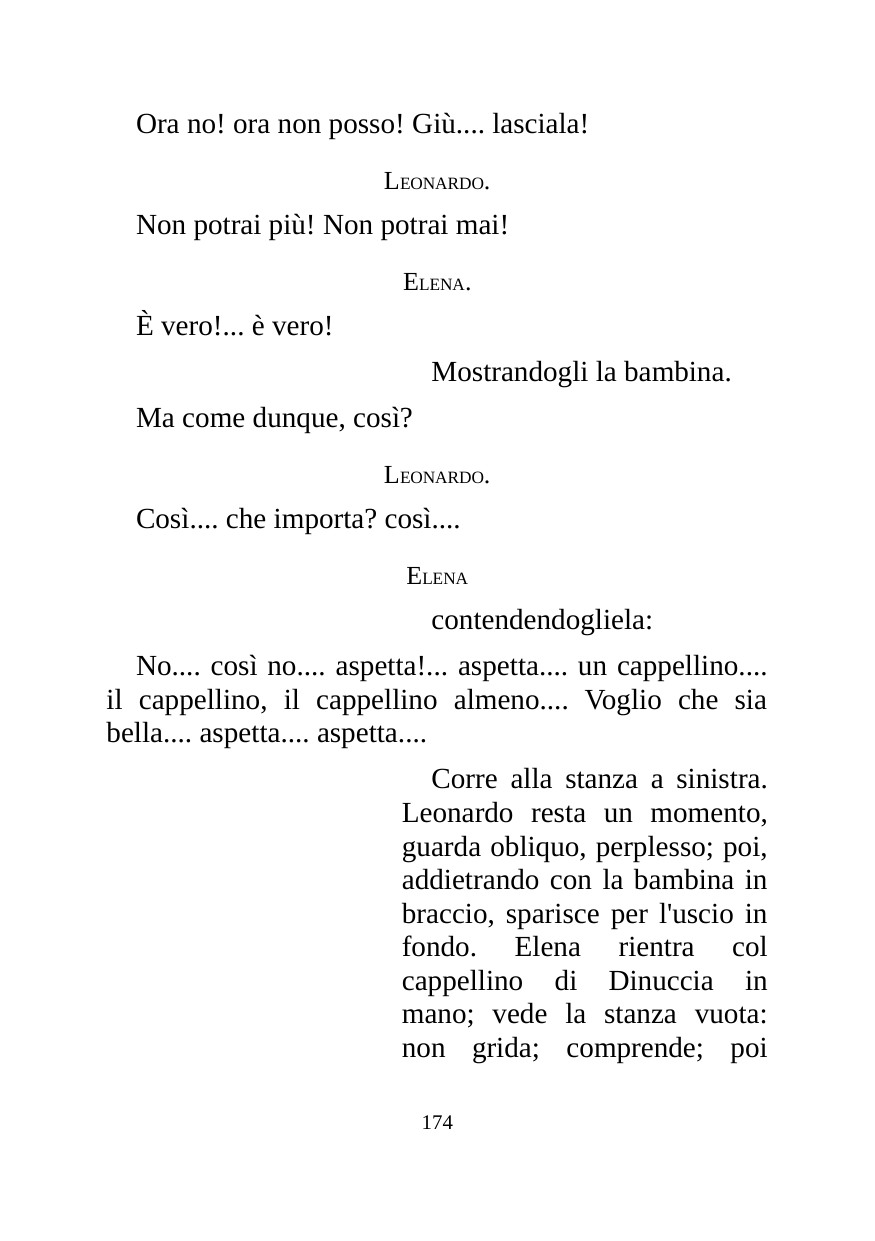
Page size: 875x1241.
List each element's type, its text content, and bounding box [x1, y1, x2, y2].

text È vero!... è vero! [106, 308, 768, 342]
text Leonardo. [106, 459, 768, 489]
text Ora no! ora non posso! Giù.... lasciala! [106, 106, 768, 140]
text Elena [106, 560, 768, 590]
text Non potrai più! Non potrai mai! [106, 207, 768, 241]
text Elena. [106, 266, 768, 296]
text Ma come dunque, così? [106, 400, 768, 434]
text Leonardo. [106, 165, 768, 195]
text Così.... che importa? così.... [106, 501, 768, 535]
text Corre alla stanza a sinistra. Leonardo resta un momento, guarda obliquo, perplesso; poi, addietrando con la bambina in braccio, sparisce per l'uscio in fondo. Elena rientra col cappellino di Dinuccia in mano; vede la stanza vuota: non grida; comprende; poi [402, 762, 768, 1063]
text contendendogliela: [402, 602, 768, 636]
text No.... così no.... aspetta!... aspetta.... un cappellino.... il cappellino, il cappellino almeno.... Voglio che sia bella.... aspetta.... aspetta.... [106, 648, 768, 749]
text Mostrandogli la bambina. [402, 354, 768, 388]
